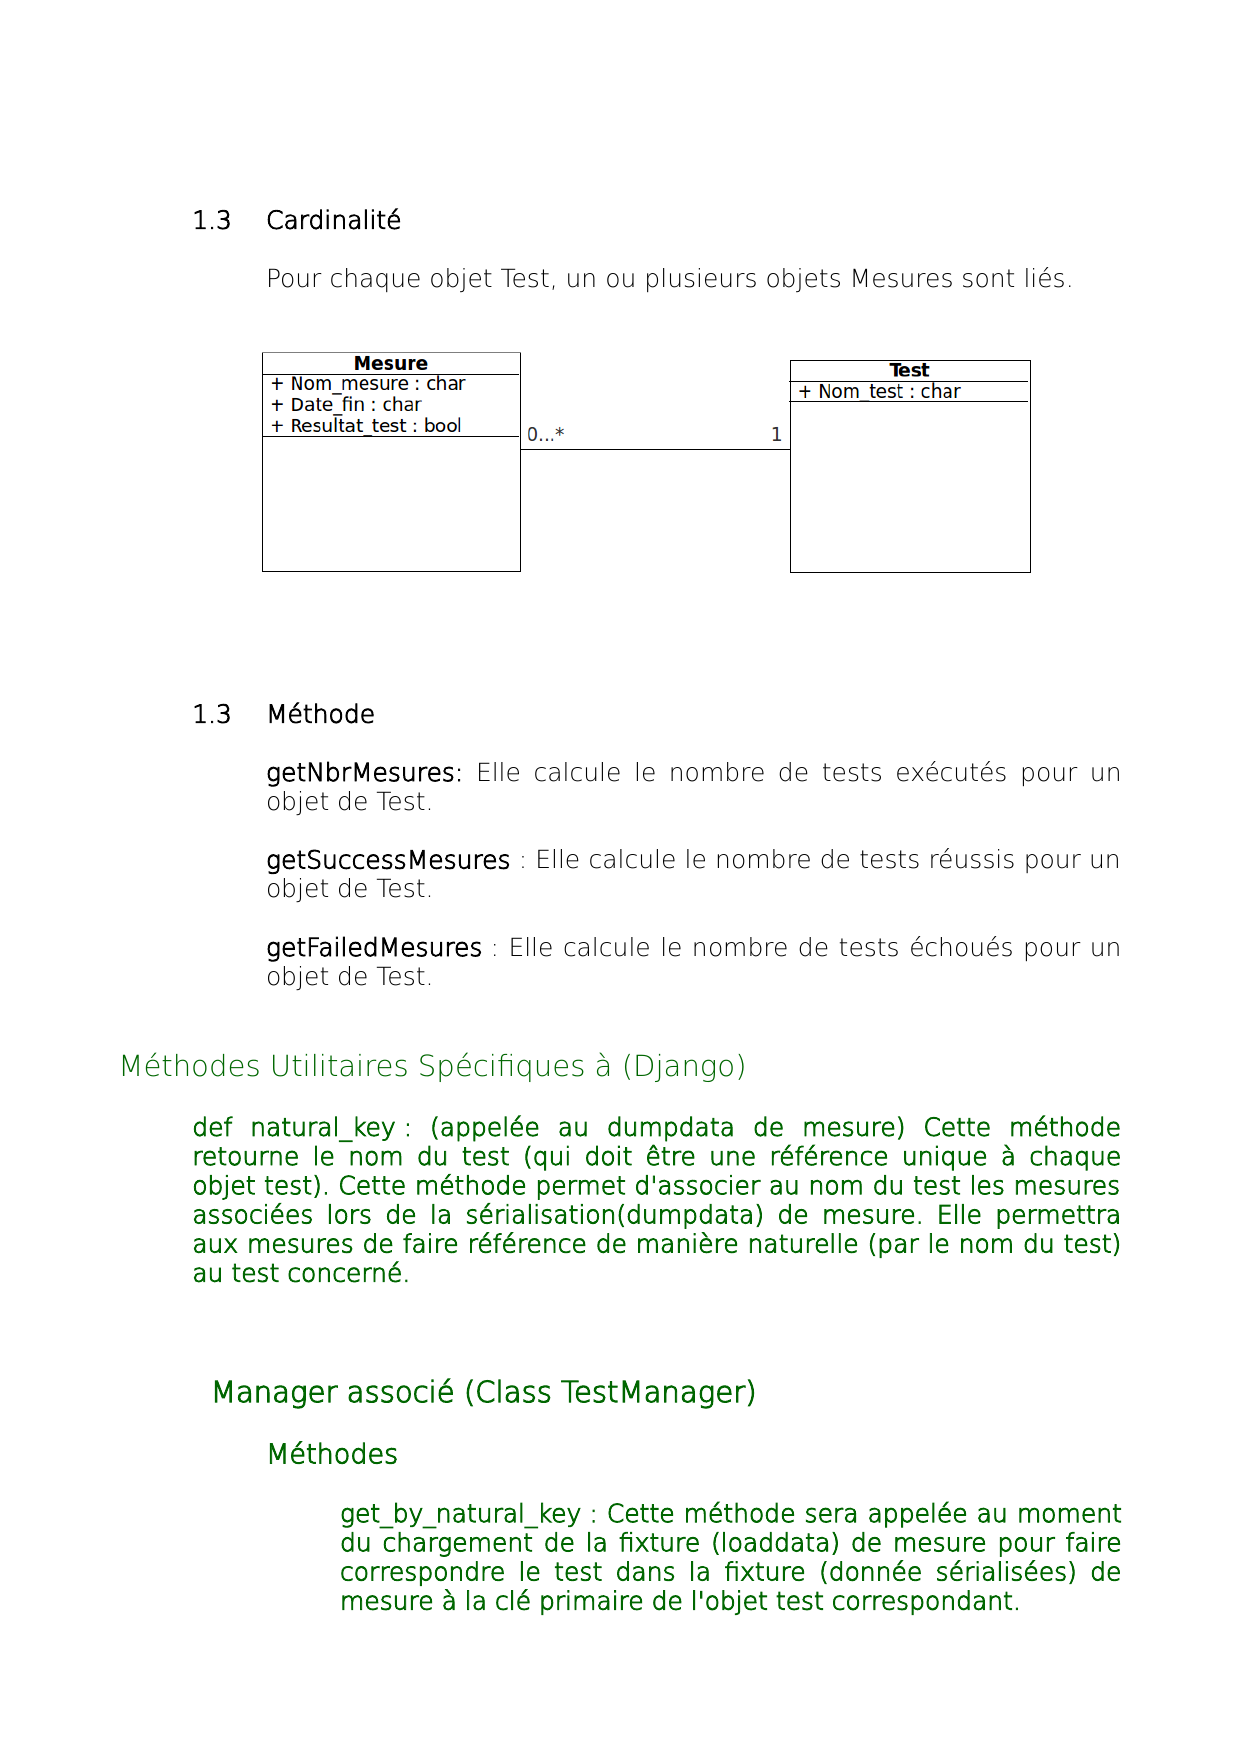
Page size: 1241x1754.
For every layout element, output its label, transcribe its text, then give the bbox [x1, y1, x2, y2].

list Méthodes Utilitaires Spécifiques à (Django) [118, 1049, 1122, 1083]
text getFailedMesures : Elle calcule le nombre de tests échoués pour un objet de Test. [266, 933, 1122, 991]
list Pour chaque objet Test, un ou plusieurs objets Mesures sont liés. [266, 264, 1122, 293]
list Méthode [192, 699, 1122, 728]
list Méthodes [266, 1438, 1122, 1470]
text def natural_key : (appelée au dumpdata de mesure) Cette méthode retourne le nom du test (qui doit être une référence unique à chaque objet test). Cette méthode permet d'associer au nom du test les mesures associées lors de la sérialisation(dumpdata) de mesure. Elle permettra aux mesures de faire référence de manière naturelle (par le nom du test) au test concerné. [192, 1112, 1122, 1287]
list Manager associé (Class TestManager) [118, 1375, 1122, 1409]
text getSuccessMesures : Elle calcule le nombre de tests réussis pour un objet de Test. [266, 845, 1122, 903]
text getNbrMesures: Elle calcule le nombre de tests exécutés pour un objet de Test. [266, 758, 1122, 816]
list Cardinalité [192, 206, 1122, 235]
list get_by_natural_key : Cette méthode sera appelée au moment du chargement de la fixture (loaddata) de mesure pour faire correspondre le test dans la fixture (donnée sérialisées) de mesure à la clé primaire de l'objet test correspondant. [340, 1499, 1122, 1616]
picture [227, 305, 1084, 641]
